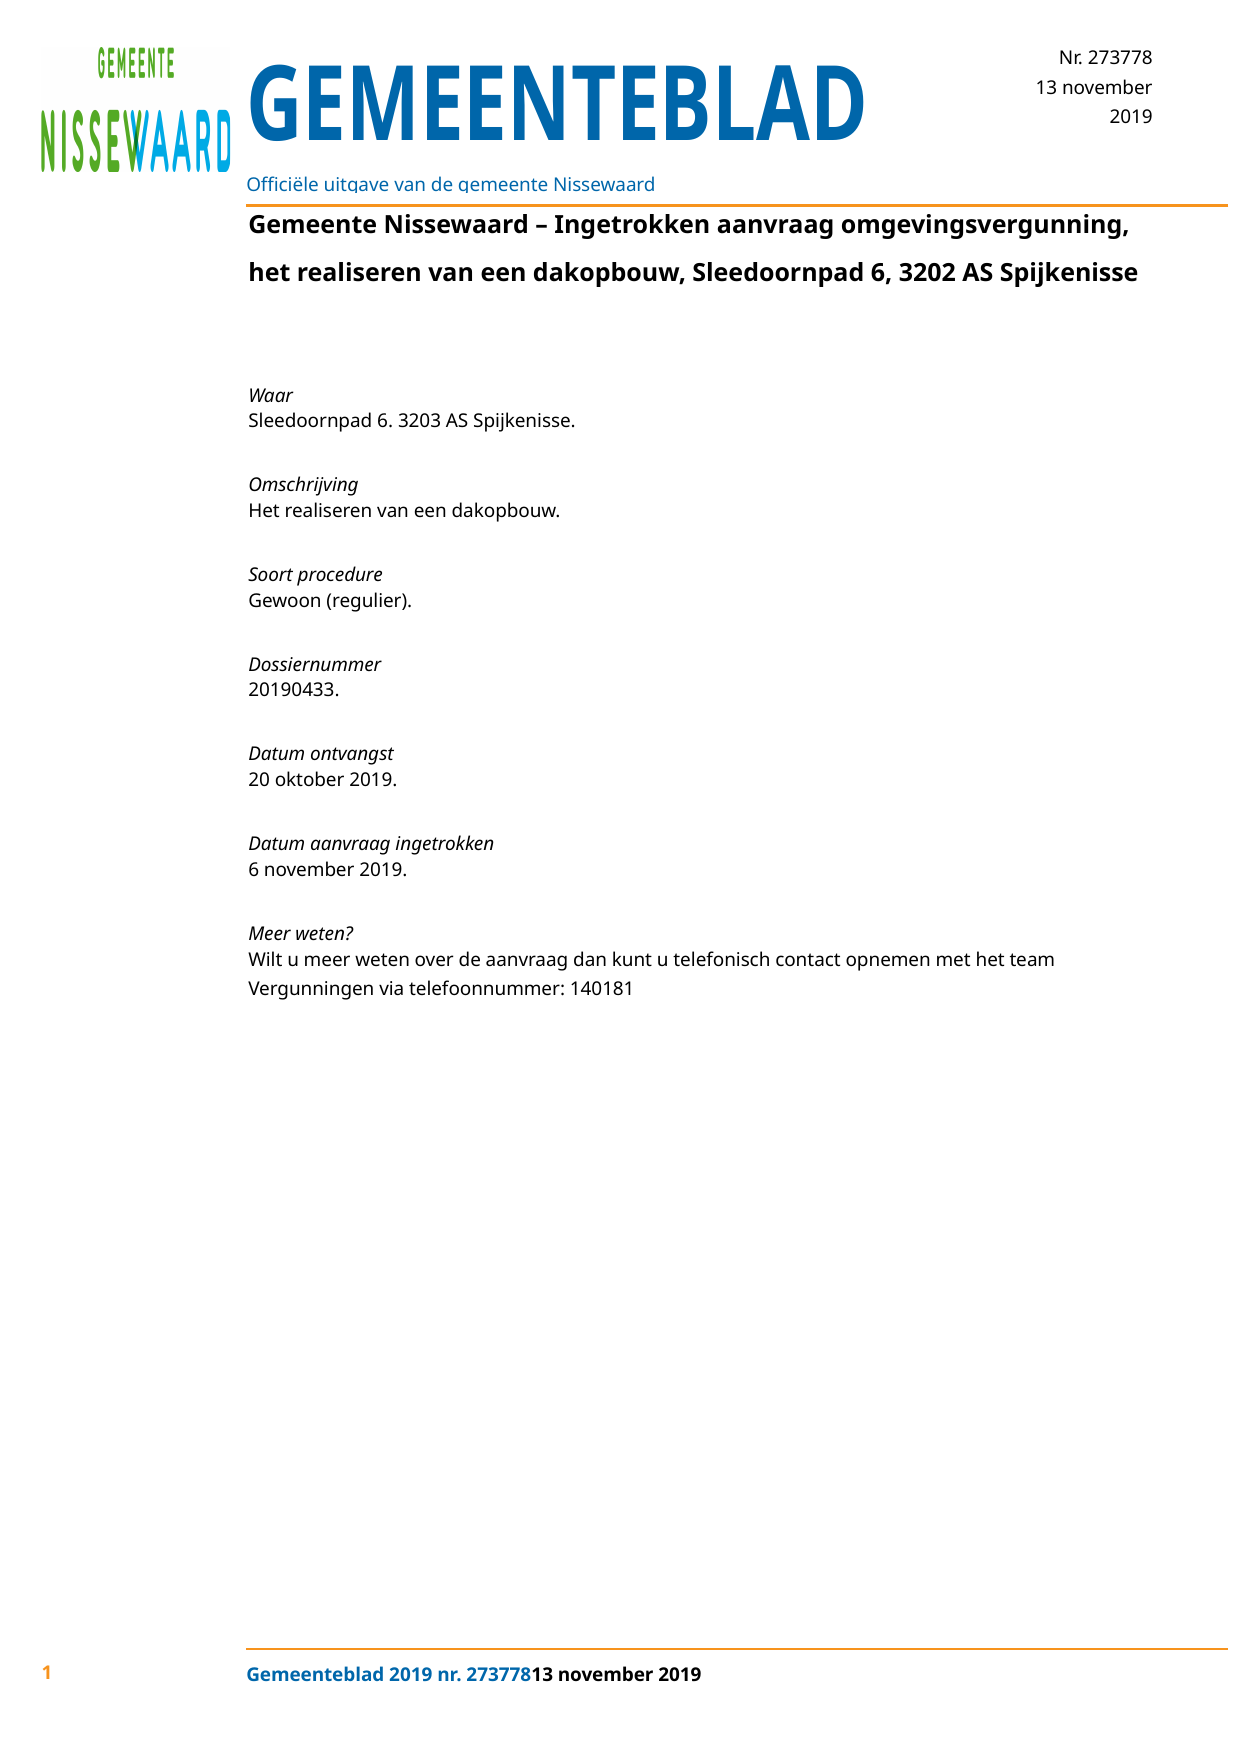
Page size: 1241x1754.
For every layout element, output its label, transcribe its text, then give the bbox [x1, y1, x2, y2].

text Soort procedure [248, 561, 1152, 587]
picture [222, 122, 227, 160]
text Meer weten? [248, 920, 1152, 946]
text Sleedoornpad 6. 3203 AS Spijkenisse. [248, 408, 1152, 433]
picture [41, 47, 231, 172]
picture [154, 157, 165, 172]
text 6 november 2019. [248, 856, 1152, 882]
text Omschrijving [248, 472, 1152, 497]
text Gewoon (regulier). [248, 587, 1152, 613]
picture [200, 151, 206, 172]
text Gemeente Nissewaard – Ingetrokken aanvraag omgevingsvergunning, het realiseren van een dakopbouw, Sleedoornpad 6, 3202 AS Spijkenisse [248, 207, 1152, 288]
text Datum aanvraag ingetrokken [248, 830, 1152, 856]
picture [201, 122, 206, 138]
text Wilt u meer weten over de aanvraag dan kunt u telefonisch contact opnemen met het team Vergunningen via telefoonnummer: 140181 [248, 946, 1152, 1001]
text Dossiernummer [248, 651, 1152, 677]
picture [176, 157, 187, 172]
text Waar [248, 382, 1152, 408]
text Het realiseren van een dakopbouw. [248, 497, 1152, 523]
text 20190433. [248, 677, 1152, 702]
text 20 oktober 2019. [248, 766, 1152, 792]
text Datum ontvangst [248, 741, 1152, 766]
